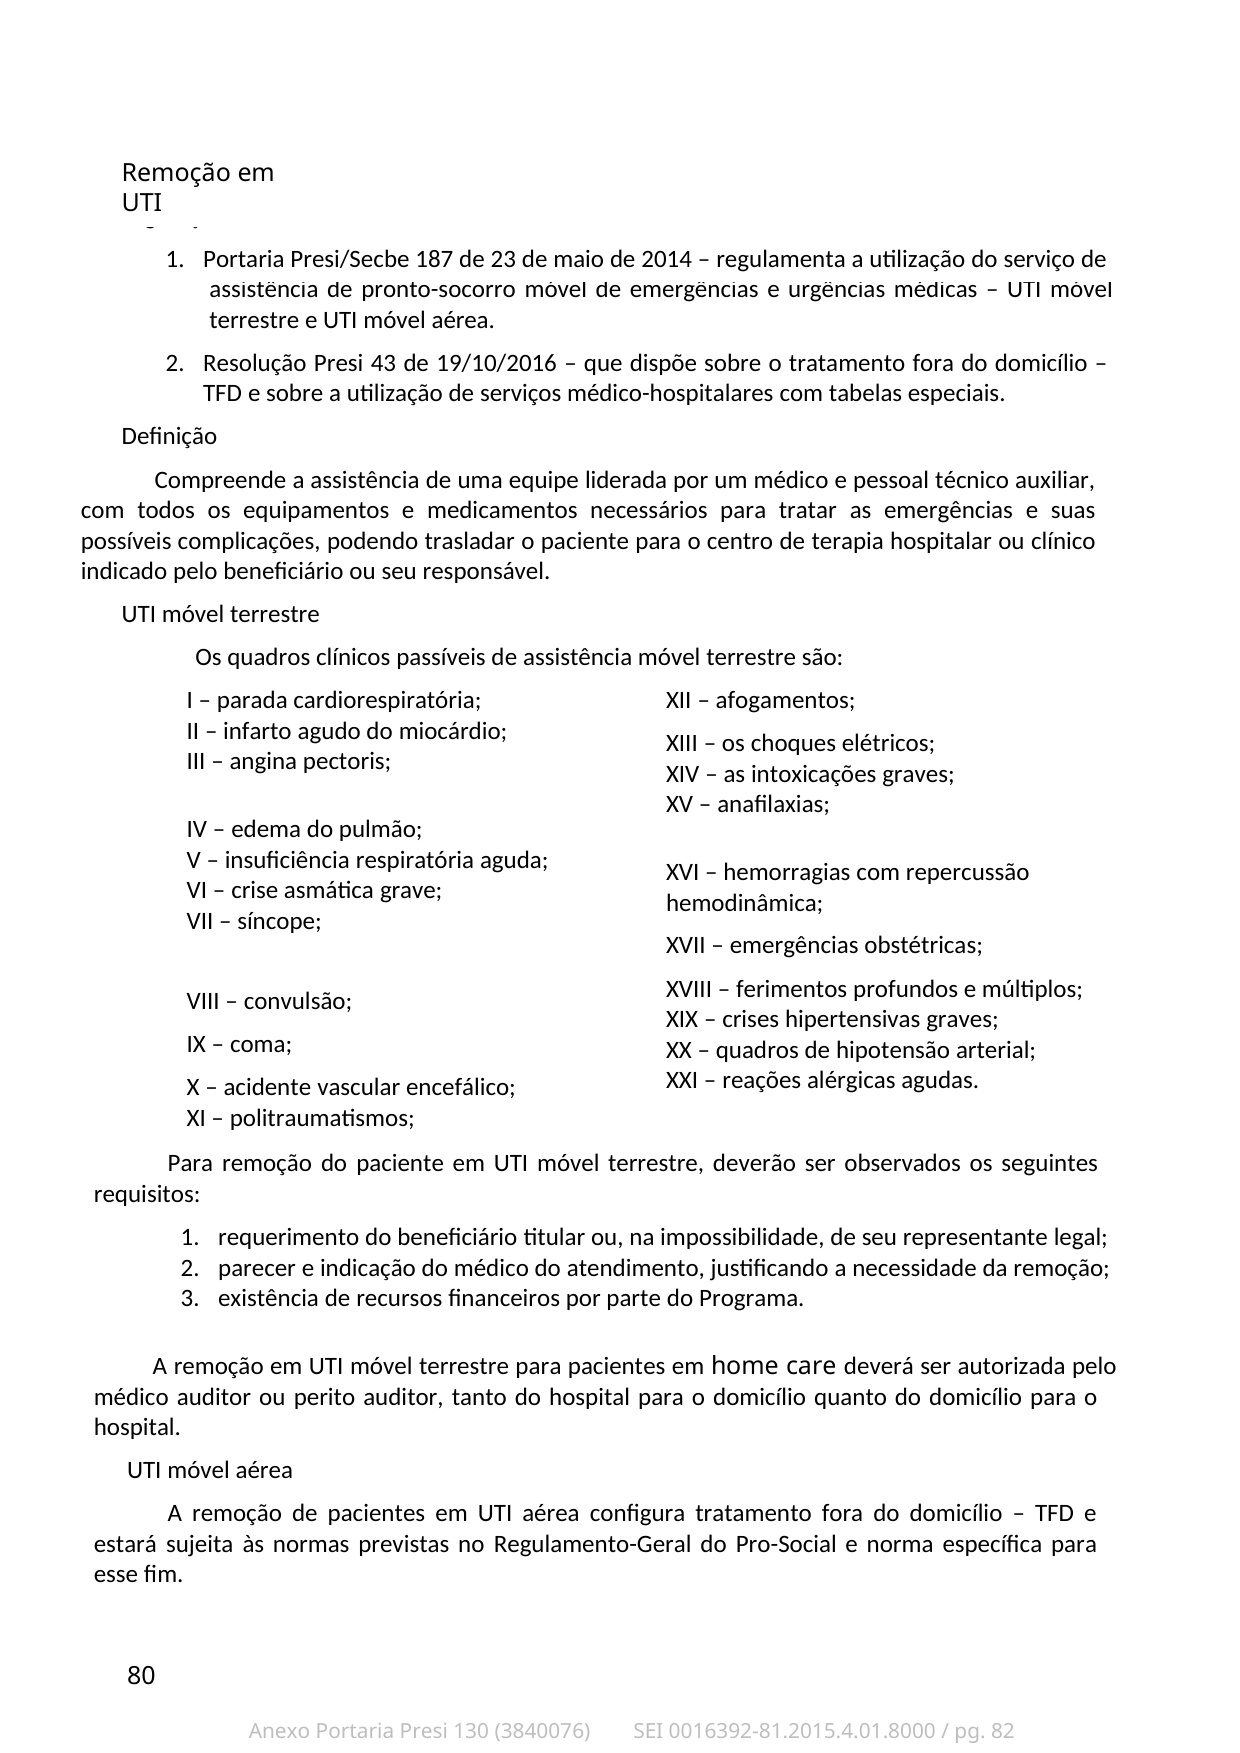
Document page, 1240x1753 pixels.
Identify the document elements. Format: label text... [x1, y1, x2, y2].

text UTI móvel terrestre [121, 598, 340, 629]
text II – infarto agudo do miocárdio; [186, 715, 537, 745]
text Para remoção do paciente em UTI móvel terrestre, deverão ser observados os seguintes [167, 1147, 1231, 1178]
text V – insuficiência respiratória aguda; [186, 844, 585, 874]
text VII – síncope; [186, 905, 585, 935]
text XIV – as intoxicações graves; [666, 758, 980, 788]
text XXI – reações alérgicas agudas. [666, 1064, 1128, 1095]
text Compreende a assistência de uma equipe liderada por um médico e pessoal técnico auxiliar, [154, 464, 1231, 494]
text XVIII – ferimentos profundos e múltiplos; [666, 973, 1128, 1003]
text VIII – convulsão; [186, 985, 372, 1016]
text VI – crise asmática grave; [186, 874, 585, 905]
text indicado pelo beneficiário ou seu responsável. [81, 555, 1231, 586]
text XII – afogamentos; [666, 684, 875, 715]
text Definição [121, 420, 237, 451]
text assistência de pronto-socorro móvel de emergências e urgências médicas – UTI móvel [209, 282, 1231, 304]
text XVII – emergências obstétricas; [666, 929, 1013, 960]
text Anexo Portaria Presi 130 (3840076) [248, 1720, 613, 1743]
text XI – politraumatismos; [186, 1102, 547, 1132]
text 2. Resolução Presi 43 de 19/10/2016 – que dispõe sobre o tratamento fora do domicílio – [165, 347, 1231, 377]
text 1. requerimento do beneficiário titular ou, na impossibilidade, de seu representante legal; [180, 1221, 1231, 1252]
text 1. Portaria Presi/Secbe 187 de 23 de maio de 2014 – regulamenta a utilização do serviço de [165, 243, 1231, 273]
text XVI – hemorragias com repercussão [666, 856, 1066, 887]
text esse fim. [93, 1558, 1231, 1589]
text possíveis complicações, podendo trasladar o paciente para o centro de terapia hospitalar ou clínico [81, 525, 1231, 555]
text XX – quadros de hipotensão arterial; [666, 1034, 1128, 1064]
text hemodinâmica; [666, 887, 1066, 917]
text estará sujeita às normas previstas no Regulamento-Geral do Pro-Social e norma específica para [93, 1528, 1231, 1558]
text Remoção em UTI [121, 157, 317, 218]
text Os quadros clínicos passíveis de assistência móvel terrestre são: [195, 641, 923, 672]
text TFD e sobre a utilização de serviços médico-hospitalares com tabelas especiais. [203, 377, 1231, 408]
text A remoção de pacientes em UTI aérea configura tratamento fora do domicílio – TFD e [167, 1497, 1231, 1528]
text XIX – crises hipertensivas graves; [666, 1003, 1128, 1034]
text 2. parecer e indicação do médico do atendimento, justificando a necessidade da remoção; [180, 1252, 1231, 1282]
text X – acidente vascular encefálico; [186, 1071, 547, 1102]
text 80 [127, 1660, 174, 1691]
text XIII – os choques elétricos; [666, 727, 980, 758]
text UTI móvel aérea [127, 1454, 313, 1485]
text A remoção em UTI móvel terrestre para pacientes em home care deverá ser autorizada pelo [152, 1350, 1231, 1381]
text III – angina pectoris; [186, 745, 537, 776]
text 3. existência de recursos financeiros por parte do Programa. [180, 1282, 1231, 1313]
text requisitos: [94, 1178, 1231, 1208]
text SEI 0016392-81.2015.4.01.8000 / pg. 82 [633, 1720, 1048, 1743]
text com todos os equipamentos e medicamentos necessários para tratar as emergências e suas [81, 494, 1231, 525]
text IX – coma; [186, 1028, 312, 1059]
text terrestre e UTI móvel aérea. [209, 304, 1231, 334]
text médico auditor ou perito auditor, tanto do hospital para o domicílio quanto do domicílio para o [93, 1381, 1231, 1411]
text hospital. [93, 1411, 1231, 1442]
text I – parada cardiorespiratória; [186, 684, 537, 715]
text XV – anafilaxias; [666, 788, 980, 819]
text IV – edema do pulmão; [186, 813, 585, 844]
